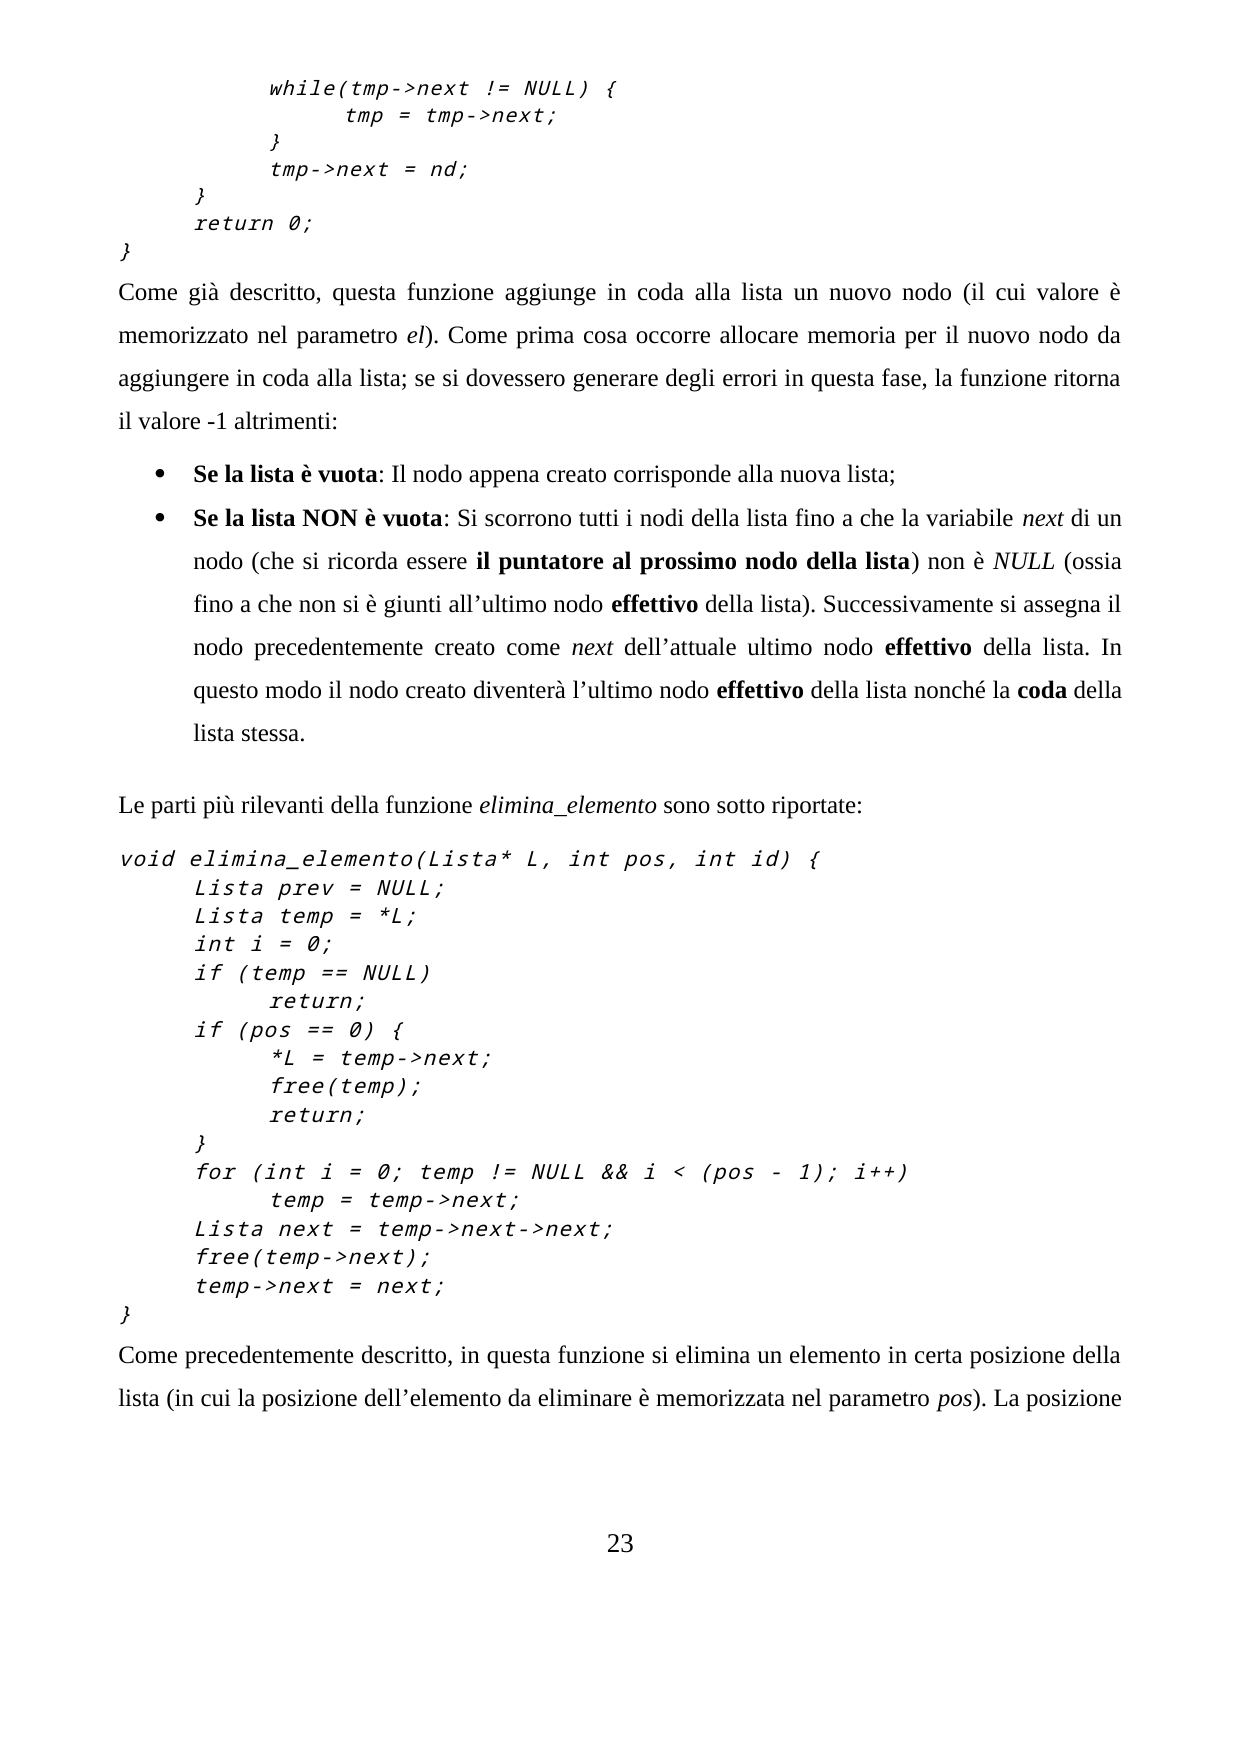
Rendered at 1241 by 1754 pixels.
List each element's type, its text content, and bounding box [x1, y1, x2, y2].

text Lista prev = NULL; [118, 873, 1122, 901]
text Le parti più rilevanti della funzione elimina_elemento sono sotto riportate: [118, 791, 1122, 819]
text return; [193, 1100, 1122, 1128]
text int i = 0; [118, 929, 1122, 958]
text while(tmp->next != NULL) { [118, 74, 1122, 101]
text free(temp->next); [193, 1242, 1122, 1271]
text } [118, 236, 1122, 264]
text Lista next = temp->next->next; [193, 1214, 1122, 1242]
text Lista temp = *L; [118, 901, 1122, 929]
text temp = temp->next; [118, 1185, 1122, 1214]
list Se la lista è vuota: Il nodo appena creato corrisponde alla nuova lista; [156, 459, 1122, 488]
text Come precedentemente descritto, in questa funzione si elimina un elemento in certa posizione della lista (in cui la posizione dell’elemento da eliminare è memorizzata nel parametro pos). La posizione [118, 1340, 1122, 1412]
text } [118, 182, 1122, 209]
text return 0; [118, 209, 1122, 236]
text } [118, 1299, 1122, 1328]
list Se la lista NON è vuota: Si scorrono tutti i nodi della lista fino a che la variabile next di un nodo (che si ricorda essere il puntatore al prossimo nodo della lista) non è NULL (ossia fino a che non si è giunti all’ultimo nodo effettivo della lista). Successivamente si assegna il nodo precedentemente creato come next dell’attuale ultimo nodo effettivo della lista. In questo modo il nodo creato diventerà l’ultimo nodo effettivo della lista nonché la coda della lista stessa. [156, 503, 1122, 747]
text tmp->next = nd; [118, 155, 1122, 182]
text tmp = tmp->next; [118, 101, 1122, 128]
text free(temp); [193, 1072, 1122, 1100]
text if (pos == 0) { [118, 1015, 1122, 1043]
text return; [118, 986, 1122, 1015]
text *L = temp->next; [193, 1043, 1122, 1072]
text for (int i = 0; temp != NULL && i < (pos - 1); i++) [118, 1157, 1122, 1185]
text } [118, 1128, 1122, 1157]
text } [118, 128, 1122, 155]
text void elimina_elemento(Lista* L, int pos, int id) { [118, 844, 1122, 873]
text if (temp == NULL) [118, 958, 1122, 986]
text temp->next = next; [193, 1271, 1122, 1299]
text Come già descritto, questa funzione aggiunge in coda alla lista un nuovo nodo (il cui valore è memorizzato nel parametro el). Come prima cosa occorre allocare memoria per il nuovo nodo da aggiungere in coda alla lista; se si dovessero generare degli errori in questa fase, la funzione ritorna il valore -1 altrimenti: [118, 277, 1122, 435]
